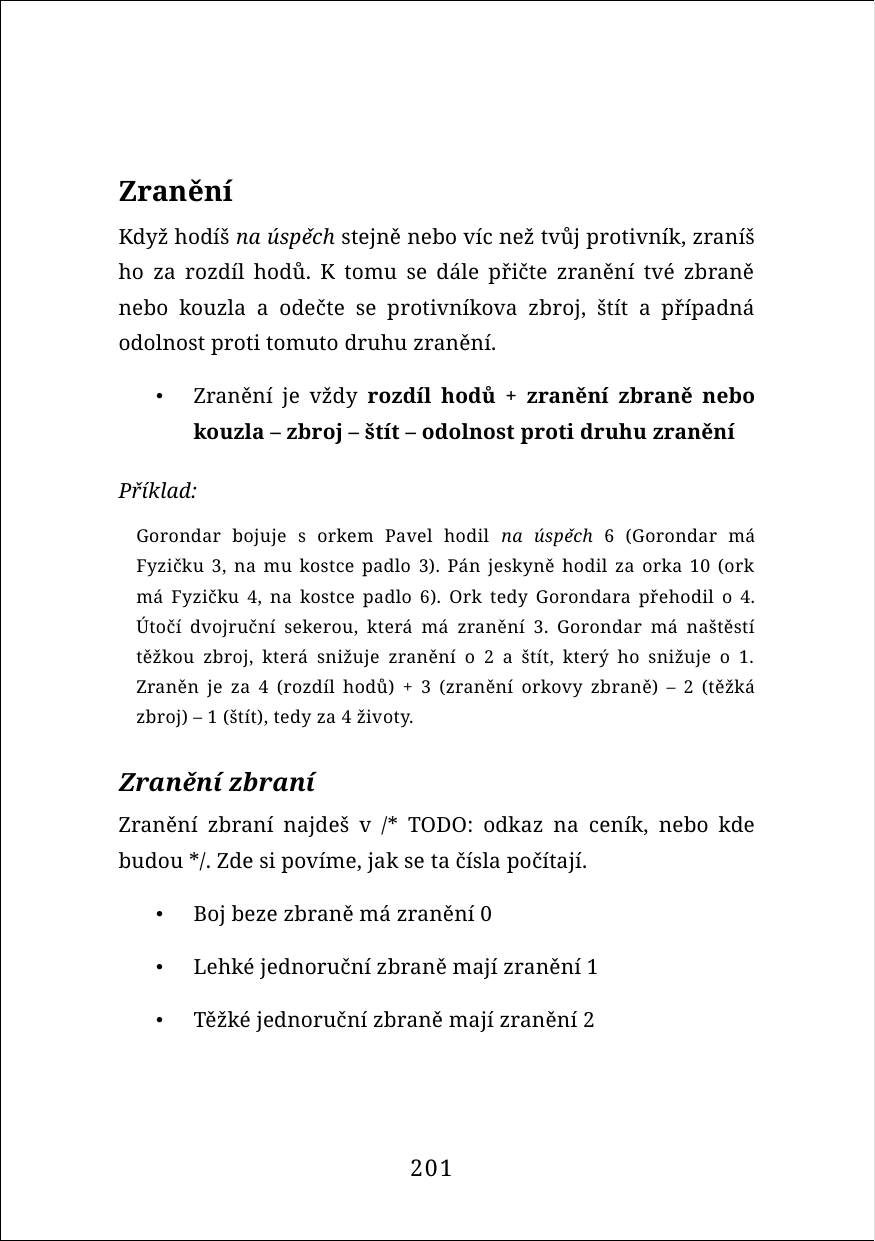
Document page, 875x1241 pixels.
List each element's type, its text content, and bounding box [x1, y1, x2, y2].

subtitle Zranění [118, 172, 756, 210]
list Boj beze zbraně má zranění 0 [156, 899, 756, 928]
text Gorondar bojuje s orkem Pavel hodil na úspěch 6 (Gorondar má Fyzičku 3, na mu kostce padlo 3). Pán jeskyně hodil za orka 10 (ork má Fyzičku 4, na kostce padlo 6). Ork tedy Gorondara přehodil o 4. Útočí dvojruční sekerou, která má zranění 3. Gorondar má naštěstí těžkou zbroj, která snižuje zranění o 2 a štít, který ho snižuje o 1. Zraněn je za 4 (rozdíl hodů) + 3 (zranění orkovy zbraně) – 2 (těžká zbroj) – 1 (štít), tedy za 4 životy. [136, 524, 756, 729]
subtitle Zranění zbraní [118, 764, 756, 799]
list Lehké jednoruční zbraně mají zranění 1 [156, 952, 756, 981]
text Zranění zbraní najdeš v /* TODO: odkaz na ceník, nebo kde budou */. Zde si povíme, jak se ta čísla počítají. [118, 810, 756, 874]
text Příklad: [118, 476, 756, 505]
list Zranění je vždy rozdíl hodů + zranění zbraně nebo kouzla – zbroj – štít – odolnost proti druhu zranění [156, 382, 756, 446]
text Když hodíš na úspěch stejně nebo víc než tvůj protivník, zraníš ho za rozdíl hodů. K tomu se dále přičte zranění tvé zbraně nebo kouzla a odečte se protivníkova zbroj, štít a případná odolnost proti tomuto druhu zranění. [118, 222, 756, 357]
list Těžké jednoruční zbraně mají zranění 2 [156, 1006, 756, 1034]
